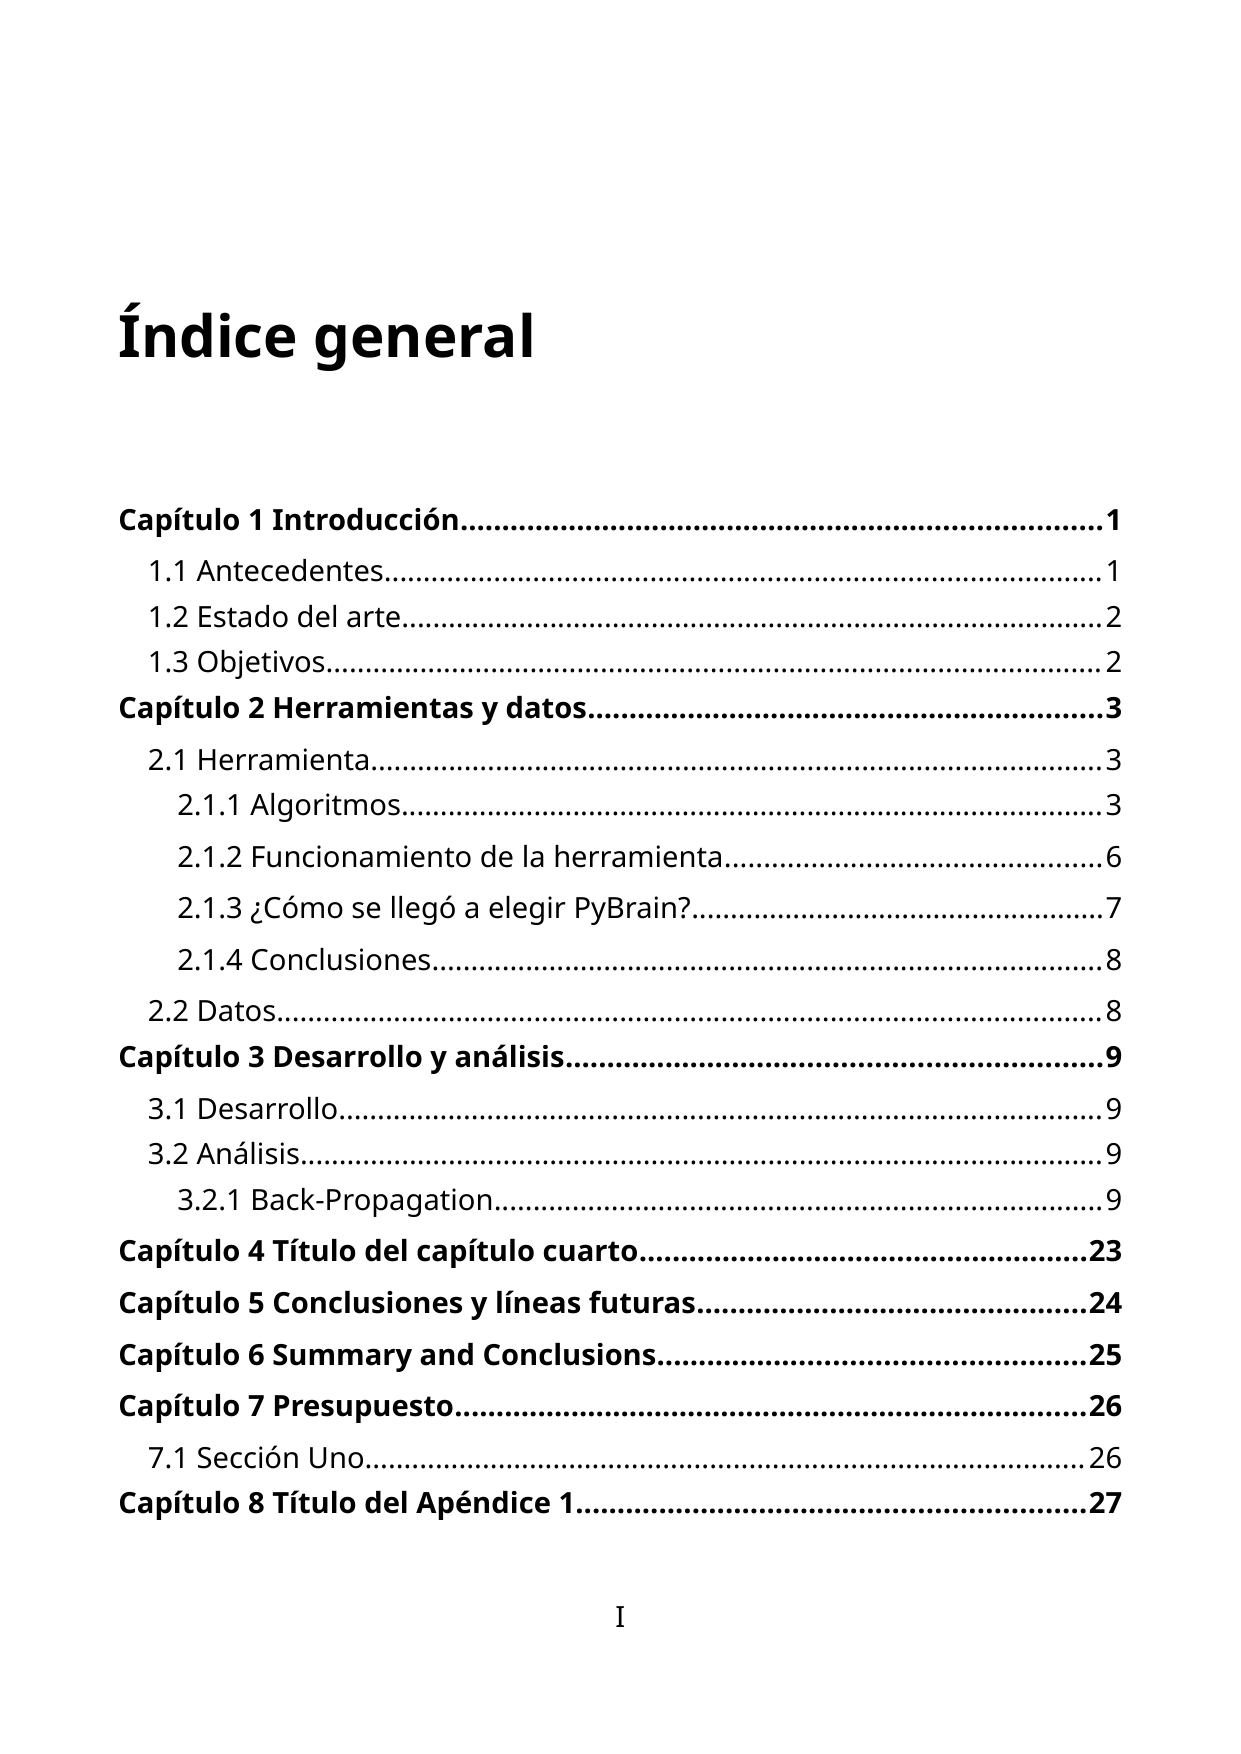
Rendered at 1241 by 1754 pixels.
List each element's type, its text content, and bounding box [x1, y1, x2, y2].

text 2.1.2 Funcionamiento de la herramienta 6 [177, 836, 1122, 876]
text Capítulo 7 Presupuesto 26 [118, 1385, 1122, 1425]
text Capítulo 6 Summary and Conclusions 25 [118, 1334, 1122, 1373]
text 2.2 Datos 8 [148, 991, 1122, 1030]
text 1.3 Objetivos 2 [148, 642, 1122, 681]
text Capítulo 3 Desarrollo y análisis 9 [118, 1036, 1122, 1076]
text 2.1.3 ¿Cómo se llegó a elegir PyBrain? 7 [177, 888, 1122, 927]
text Capítulo 4 Título del capítulo cuarto 23 [118, 1231, 1122, 1270]
text 1.2 Estado del arte 2 [148, 596, 1122, 636]
text 1.1 Antecedentes 1 [148, 550, 1122, 590]
text Capítulo 1 Introducción 1 [118, 499, 1122, 538]
text 2.1.1 Algoritmos 3 [177, 784, 1122, 824]
subtitle Índice general [118, 295, 1122, 375]
text 2.1 Herramienta 3 [148, 739, 1122, 778]
text Capítulo 5 Conclusiones y líneas futuras 24 [118, 1282, 1122, 1322]
text 3.1 Desarrollo 9 [148, 1088, 1122, 1128]
text Capítulo 8 Título del Apéndice 1 27 [118, 1483, 1122, 1522]
text 7.1 Sección Uno 26 [148, 1437, 1122, 1477]
text 3.2.1 Back-Propagation 9 [177, 1179, 1122, 1219]
text Capítulo 2 Herramientas y datos 3 [118, 687, 1122, 727]
text 2.1.4 Conclusiones 8 [177, 939, 1122, 979]
text 3.2 Análisis 9 [148, 1133, 1122, 1173]
